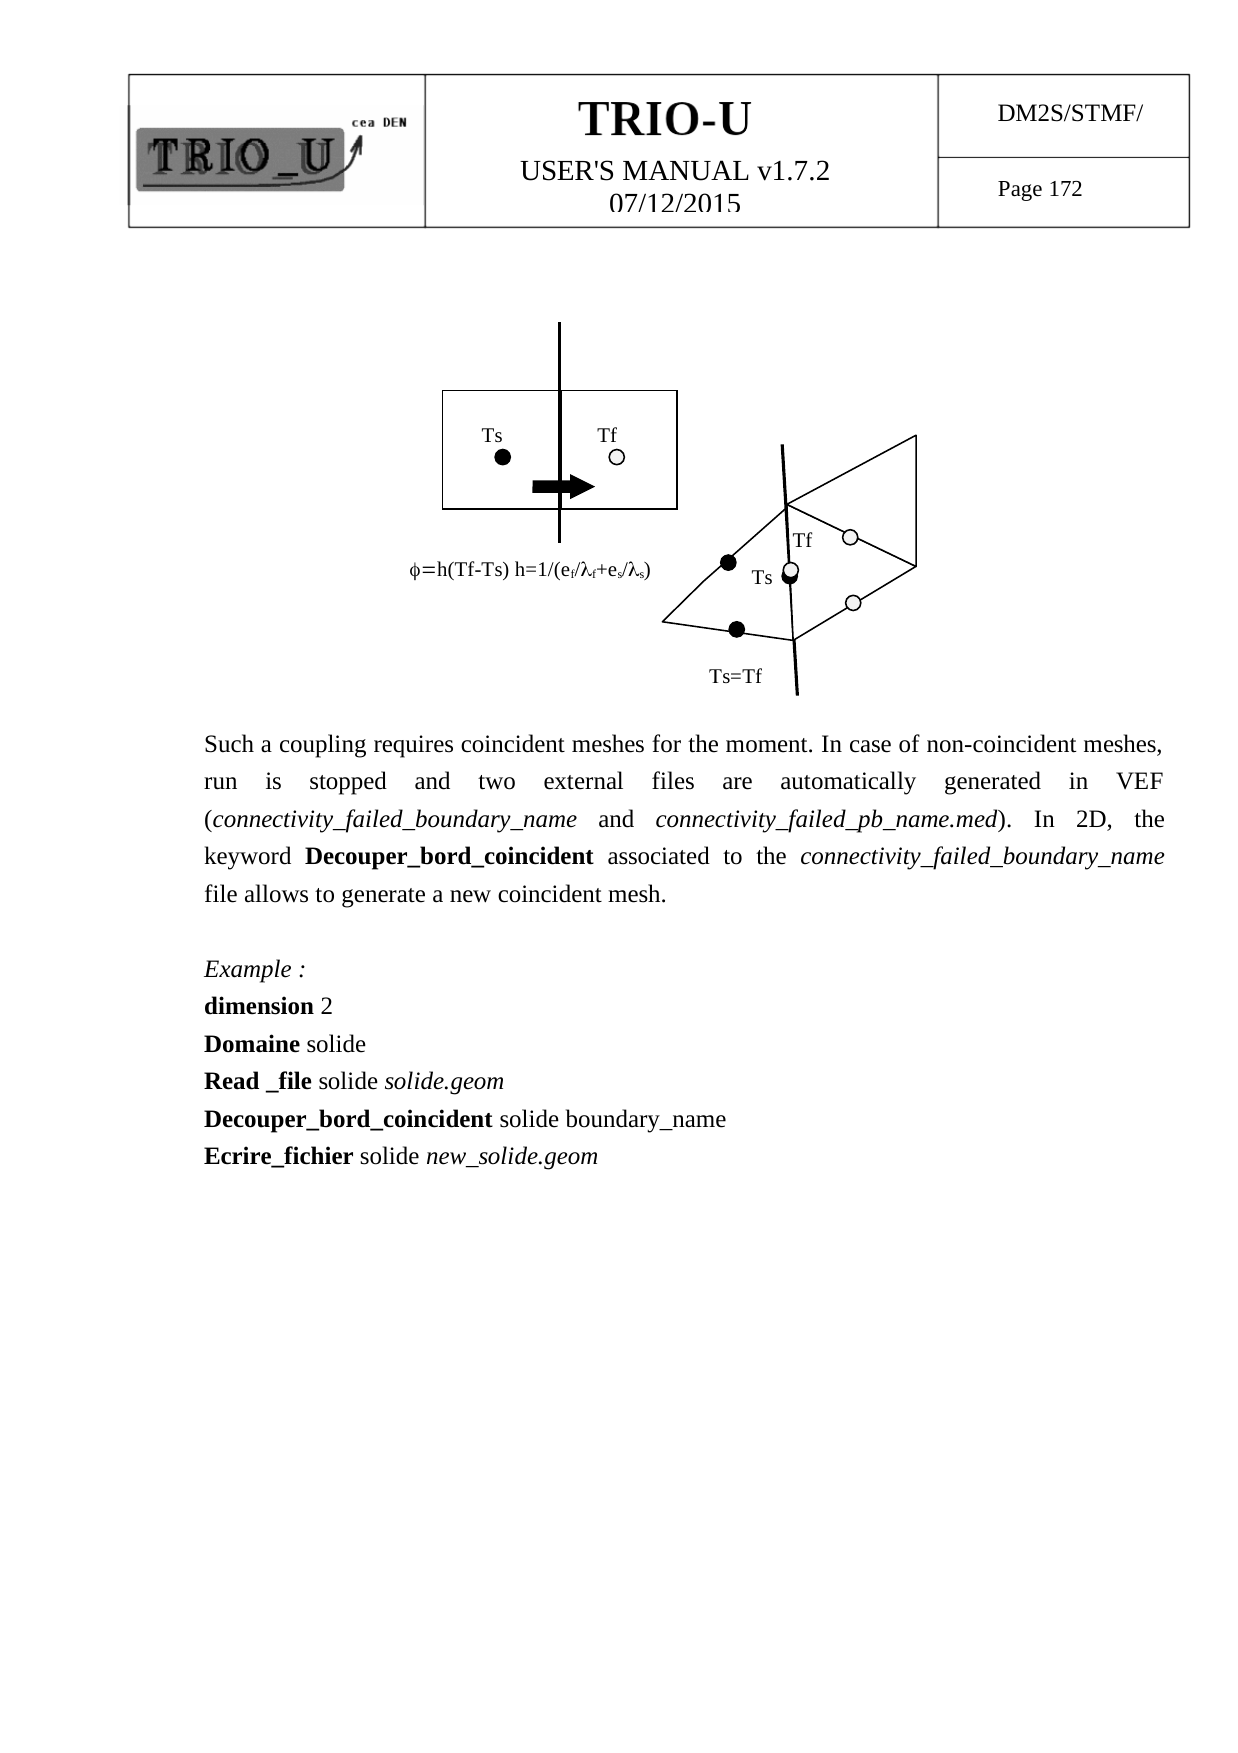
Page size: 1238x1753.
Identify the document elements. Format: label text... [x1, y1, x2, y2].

text Decouper_bord_coincident solide boundary_name [204, 1095, 1165, 1132]
text dimension 2 [204, 982, 1165, 1020]
text Domaine solide [204, 1020, 1165, 1057]
text Example : [204, 945, 1165, 982]
text Ecrire_fichier solide new_solide.geom [204, 1132, 1165, 1170]
text Read _file solide solide.geom [204, 1057, 1165, 1095]
text Such a coupling requires coincident meshes for the moment. In case of non-coincident meshes, run is stopped and two external files are automatically generated in VEF (connectivity_failed_boundary_name and connectivity_failed_pb_name.med). In 2D, the keyword Decouper_bord_coincident associated to the connectivity_failed_boundary_name file allows to generate a new coincident mesh. [204, 720, 1165, 907]
